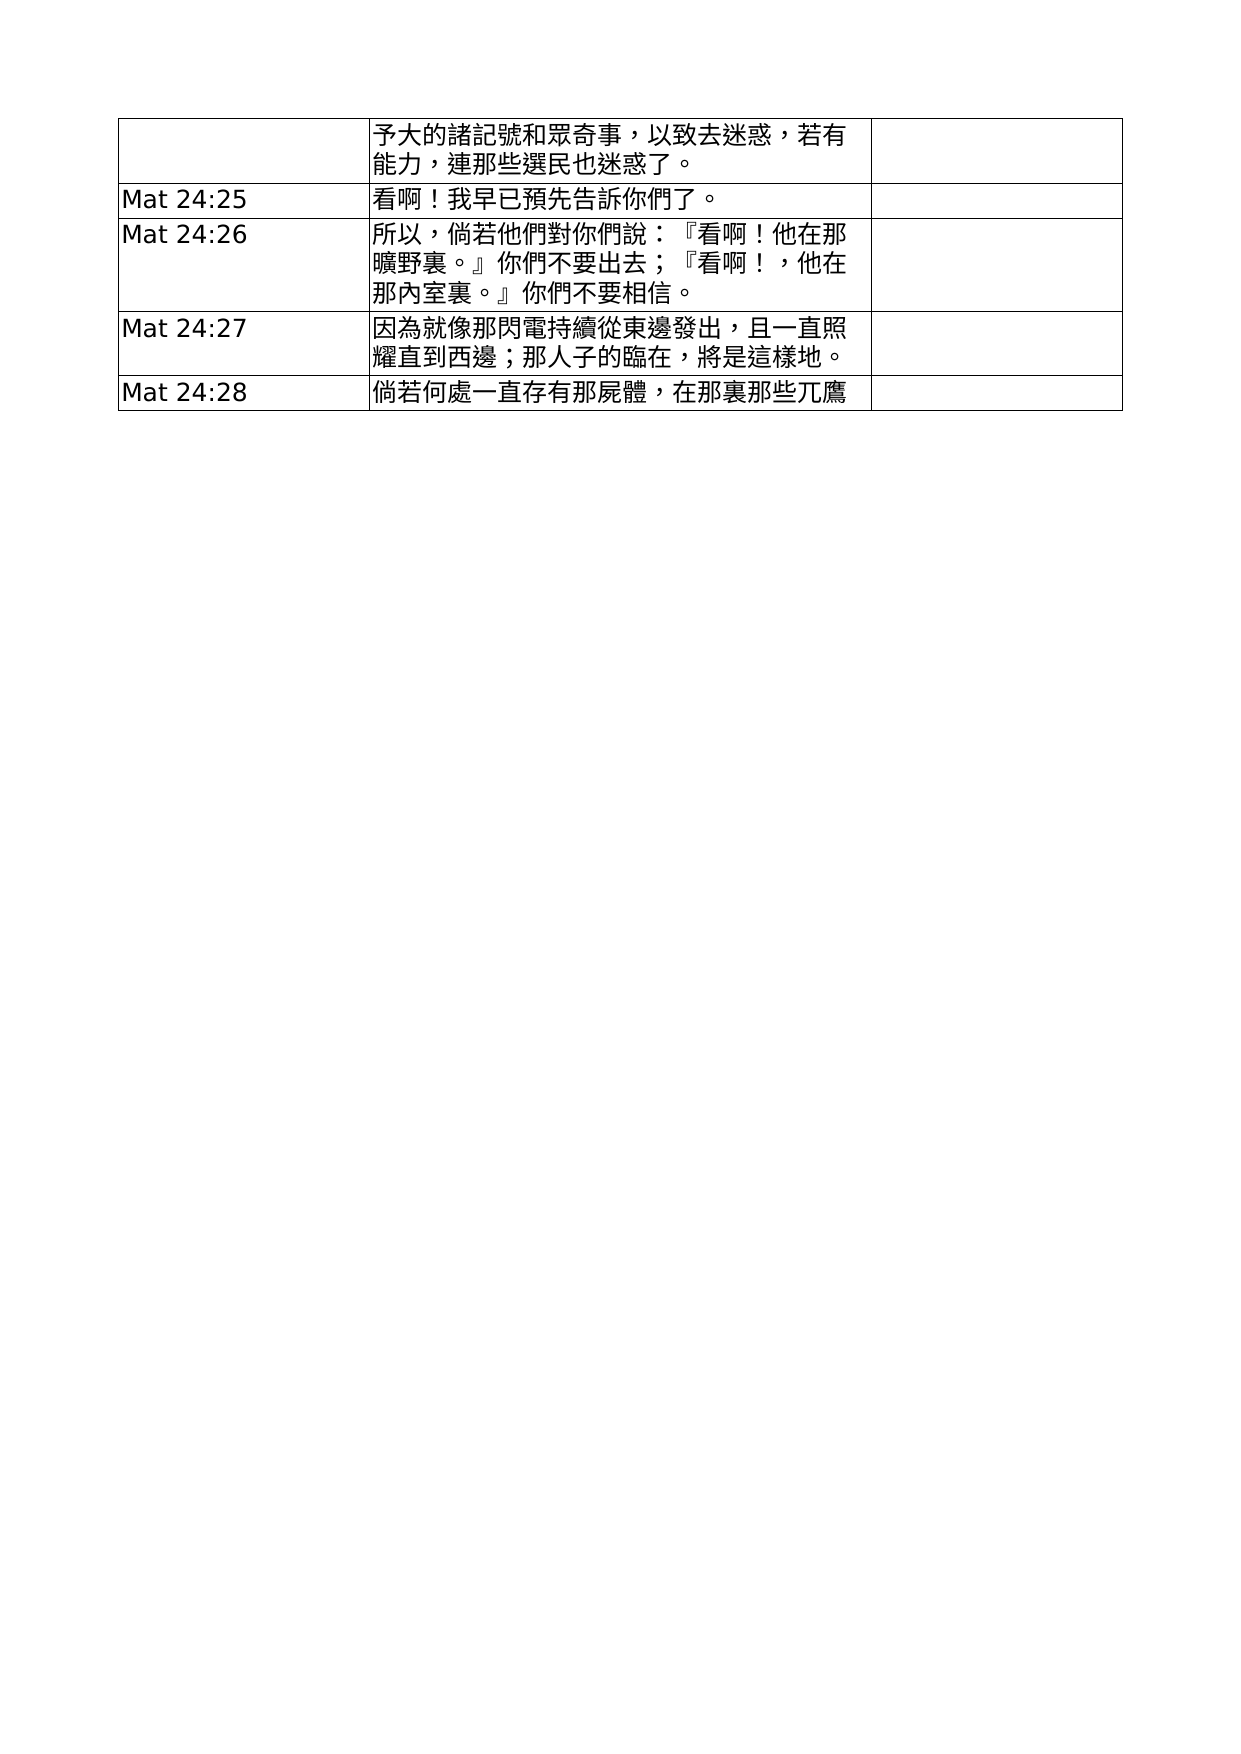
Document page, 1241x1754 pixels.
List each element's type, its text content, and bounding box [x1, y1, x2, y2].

table_cell 因為就像那閃電持續從東邊發出，且一直照耀直到西邊；那人子的臨在，將是這樣地。 [370, 312, 871, 375]
table_cell 所以，倘若他們對你們說：『看啊！他在那曠野裏。』你們不要出去；『看啊！，他在那內室裏。』你們不要相信。 [370, 219, 871, 311]
table_cell 予大的諸記號和眾奇事，以致去迷惑，若有能力，連那些選民也迷惑了。 [370, 119, 871, 182]
table_cell [872, 119, 1122, 182]
table_cell Mat 24:27 [119, 312, 369, 375]
table_cell Mat 24:26 [119, 219, 369, 311]
table_cell Mat 24:28 [119, 376, 369, 410]
table_cell [872, 312, 1122, 375]
table_cell [872, 219, 1122, 311]
table_cell [872, 376, 1122, 410]
table_cell [119, 119, 369, 182]
table_cell [872, 184, 1122, 217]
table_cell Mat 24:25 [119, 184, 369, 217]
table_cell 看啊！我早已預先告訴你們了。 [370, 184, 871, 217]
table_cell 倘若何處一直存有那屍體，在那裏那些兀鷹 [370, 376, 871, 410]
